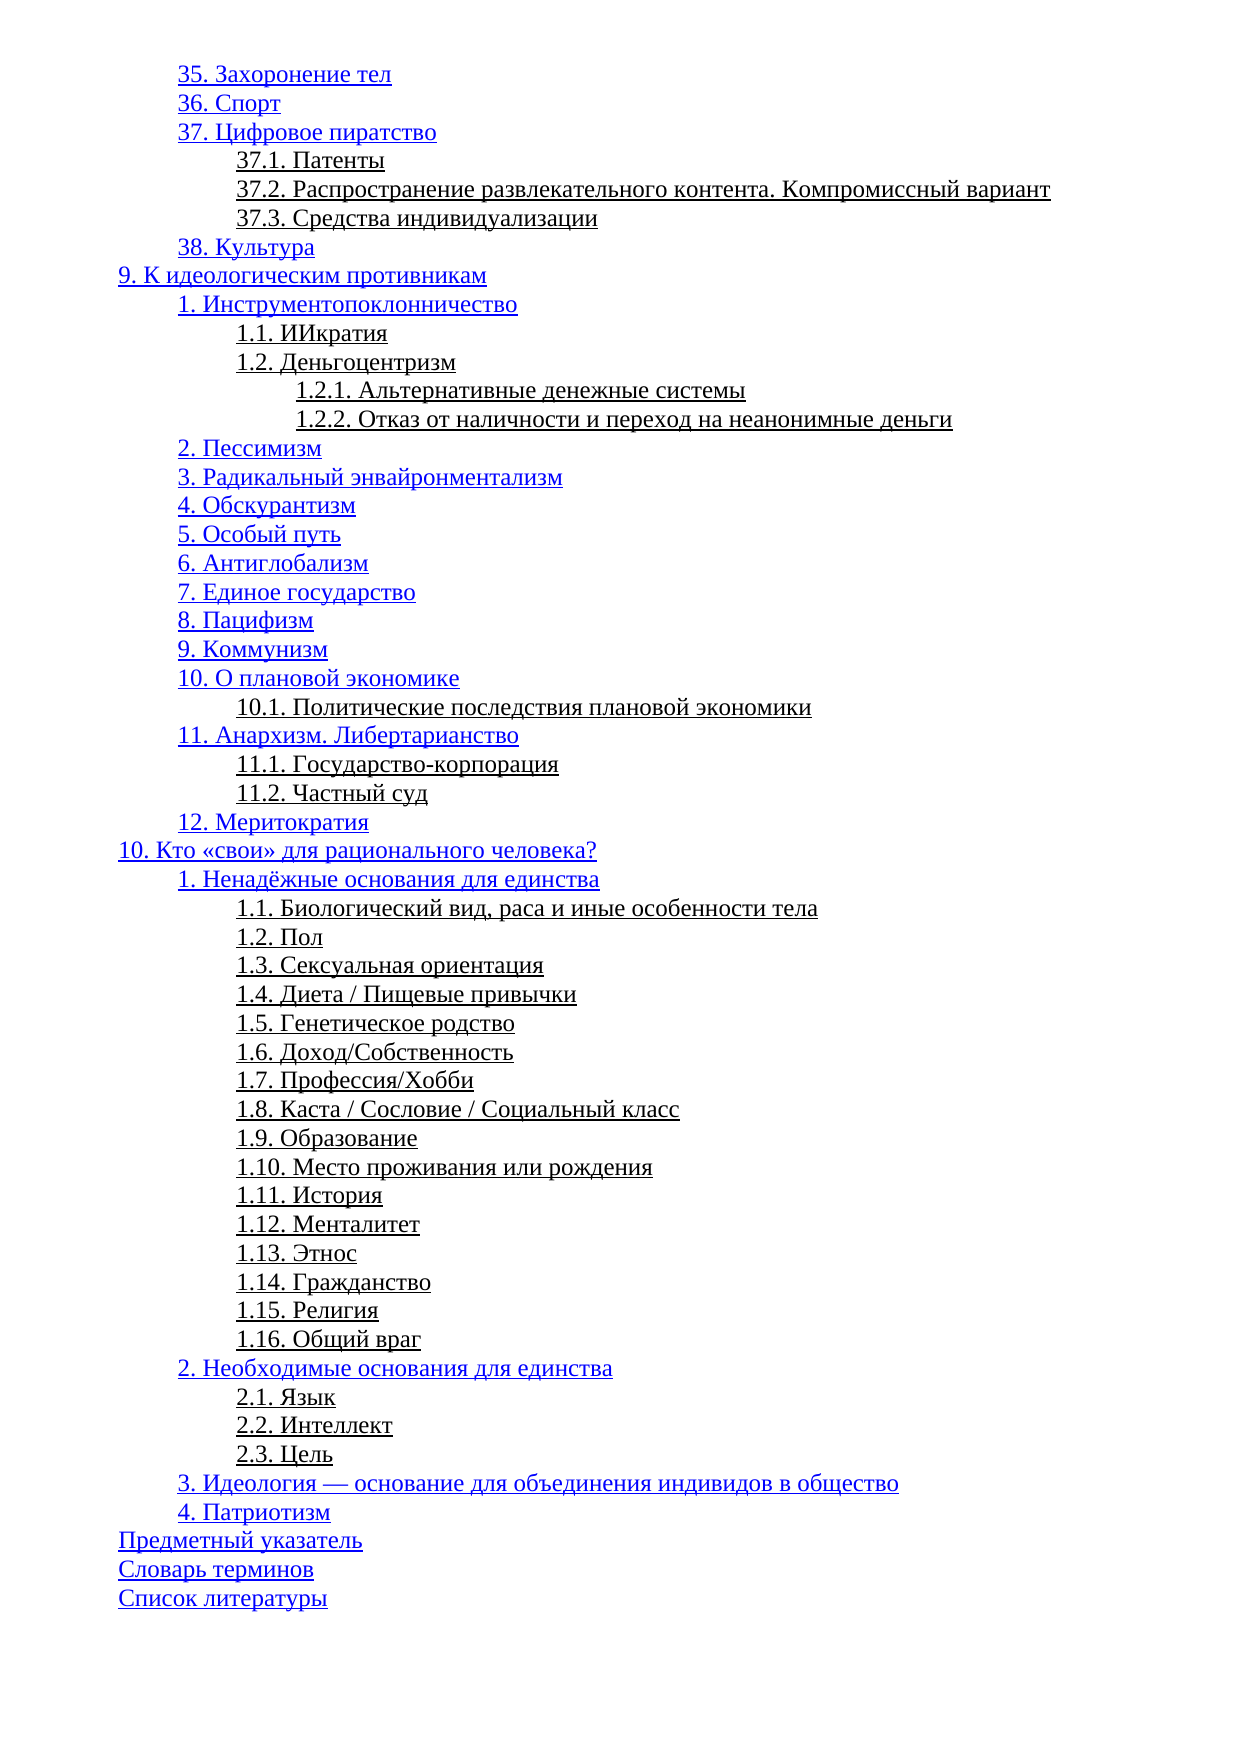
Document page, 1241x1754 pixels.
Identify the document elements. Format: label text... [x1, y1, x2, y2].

subtitle 1.2. Пол [236, 922, 1181, 950]
subtitle 11. Анархизм. Либертарианство [177, 720, 1181, 749]
subtitle 9. Коммунизм [177, 634, 1181, 663]
subtitle 2.1. Язык [236, 1382, 1181, 1410]
subtitle 2.2. Интеллект [236, 1410, 1181, 1439]
subtitle 1.1. ИИкратия [236, 318, 1181, 347]
subtitle 5. Особый путь [177, 519, 1181, 548]
subtitle 37. Цифровое пиратство [177, 117, 1181, 145]
subtitle 11.2. Частный суд [236, 778, 1181, 807]
subtitle 1.10. Место проживания или рождения [236, 1152, 1181, 1180]
subtitle 1. Инструментопоклонничество [177, 289, 1181, 318]
subtitle 1.6. Доход/Собственность [236, 1037, 1181, 1065]
subtitle 37.1. Патенты [236, 145, 1181, 174]
subtitle Словарь терминов [118, 1554, 1181, 1583]
subtitle 35. Захоронение тел [177, 59, 1181, 88]
subtitle 7. Единое государство [177, 577, 1181, 605]
subtitle 1.12. Менталитет [236, 1209, 1181, 1238]
subtitle 1.8. Каста / Сословие / Социальный класс [236, 1094, 1181, 1123]
subtitle 3. Радикальный энвайронментализм [177, 462, 1181, 490]
subtitle 1.14. Гражданство [236, 1267, 1181, 1295]
subtitle 10.1. Политические последствия плановой экономики [236, 692, 1181, 720]
subtitle 3. Идеология — основание для объединения индивидов в общество [177, 1468, 1181, 1497]
subtitle 37.2. Распространение развлекательного контента. Компромиссный вариант [236, 174, 1181, 203]
subtitle 1.16. Общий враг [236, 1324, 1181, 1353]
subtitle 1.9. Образование [236, 1123, 1181, 1152]
subtitle 37.3. Средства индивидуализации [236, 203, 1181, 232]
subtitle 1.11. История [236, 1180, 1181, 1209]
subtitle 1.4. Диета / Пищевые привычки [236, 979, 1181, 1008]
subtitle 6. Антиглобализм [177, 548, 1181, 577]
subtitle 1.2. Деньгоцентризм [236, 347, 1181, 375]
subtitle 1.15. Религия [236, 1295, 1181, 1324]
subtitle 1.3. Сексуальная ориентация [236, 950, 1181, 979]
subtitle Список литературы [118, 1583, 1181, 1612]
subtitle 12. Меритократия [177, 807, 1181, 835]
subtitle 1. Ненадёжные основания для единства [177, 864, 1181, 893]
subtitle 1.5. Генетическое родство [236, 1008, 1181, 1037]
subtitle 11.1. Государство-корпорация [236, 749, 1181, 778]
subtitle 2. Пессимизм [177, 433, 1181, 462]
subtitle 10. Кто «свои» для рационального человека? [118, 835, 1181, 864]
subtitle 1.13. Этнос [236, 1238, 1181, 1267]
subtitle 10. О плановой экономике [177, 663, 1181, 692]
subtitle 1.7. Профессия/Хобби [236, 1065, 1181, 1094]
subtitle 1.2.1. Альтернативные денежные системы [295, 375, 1181, 404]
subtitle 36. Спорт [177, 88, 1181, 117]
subtitle 1.1. Биологический вид, раса и иные особенности тела [236, 893, 1181, 922]
subtitle 2.3. Цель [236, 1439, 1181, 1468]
subtitle 38. Культура [177, 232, 1181, 260]
subtitle 2. Необходимые основания для единства [177, 1353, 1181, 1382]
subtitle 4. Патриотизм [177, 1497, 1181, 1525]
subtitle 4. Обскурантизм [177, 490, 1181, 519]
subtitle 1.2.2. Отказ от наличности и переход на неанонимные деньги [295, 404, 1181, 433]
subtitle 9. К идеологическим противникам [118, 260, 1181, 289]
subtitle Предметный указатель [118, 1525, 1181, 1554]
subtitle 8. Пацифизм [177, 605, 1181, 634]
